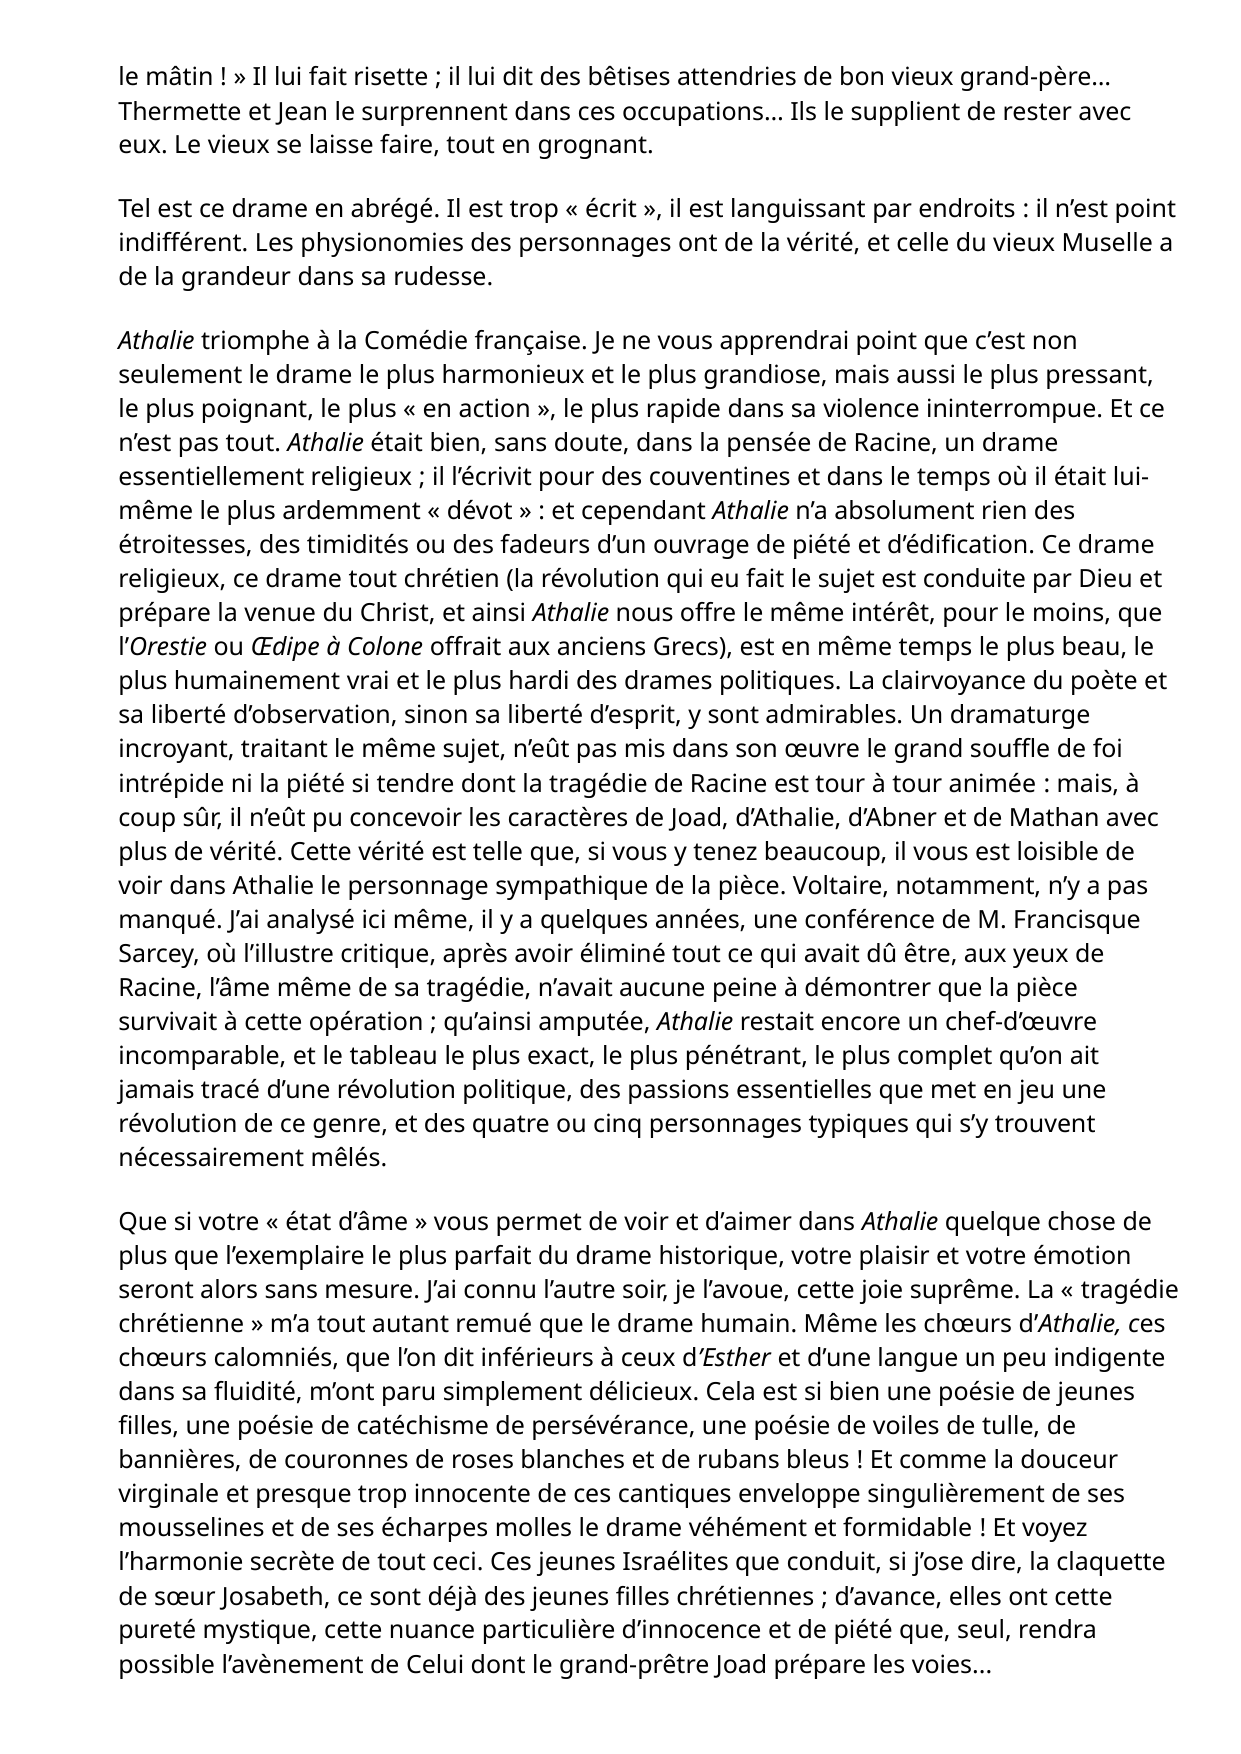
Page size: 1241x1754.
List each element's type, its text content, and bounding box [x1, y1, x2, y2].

text le mâtin ! » Il lui fait risette ; il lui dit des bêtises attendries de bon vieux grand-père… Thermette et Jean le surprennent dans ces occupations… Ils le supplient de rester avec eux. Le vieux se laisse faire, tout en grognant. [118, 59, 1181, 161]
text Que si votre « état d’âme » vous permet de voir et d’aimer dans Athalie quelque chose de plus que l’exemplaire le plus parfait du drame historique, votre plaisir et votre émotion seront alors sans mesure. J’ai connu l’autre soir, je l’avoue, cette joie suprême. La « tragédie chrétienne » m’a tout autant remué que le drame humain. Même les chœurs d’Athalie, ces chœurs calomniés, que l’on dit inférieurs à ceux d’Esther et d’une langue un peu indigente dans sa fluidité, m’ont paru simplement délicieux. Cela est si bien une poésie de jeunes filles, une poésie de catéchisme de persévérance, une poésie de voiles de tulle, de bannières, de couronnes de roses blanches et de rubans bleus ! Et comme la douceur virginale et presque trop innocente de ces cantiques enveloppe singulièrement de ses mousselines et de ses écharpes molles le drame véhément et formidable ! Et voyez l’harmonie secrète de tout ceci. Ces jeunes Israélites que conduit, si j’ose dire, la claquette de sœur Josabeth, ce sont déjà des jeunes filles chrétiennes ; d’avance, elles ont cette pureté mystique, cette nuance particulière d’innocence et de piété que, seul, rendra possible l’avènement de Celui dont le grand-prêtre Joad prépare les voies... [118, 1203, 1181, 1680]
text Tel est ce drame en abrégé. Il est trop « écrit », il est languissant par endroits : il n’est point indifférent. Les physionomies des personnages ont de la vérité, et celle du vieux Muselle a de la grandeur dans sa rudesse. [118, 191, 1181, 293]
text Athalie triomphe à la Comédie française. Je ne vous apprendrai point que c’est non seulement le drame le plus harmonieux et le plus grandiose, mais aussi le plus pressant, le plus poignant, le plus « en action », le plus rapide dans sa violence ininterrompue. Et ce n’est pas tout. Athalie était bien, sans doute, dans la pensée de Racine, un drame essentiellement religieux ; il l’écrivit pour des couventines et dans le temps où il était lui-même le plus ardemment « dévot » : et cependant Athalie n’a absolument rien des étroitesses, des timidités ou des fadeurs d’un ouvrage de piété et d’édification. Ce drame religieux, ce drame tout chrétien (la révolution qui eu fait le sujet est conduite par Dieu et prépare la venue du Christ, et ainsi Athalie nous offre le même intérêt, pour le moins, que l’Orestie ou Œdipe à Colone offrait aux anciens Grecs), est en même temps le plus beau, le plus humainement vrai et le plus hardi des drames politiques. La clairvoyance du poète et sa liberté d’observation, sinon sa liberté d’esprit, y sont admirables. Un dramaturge incroyant, traitant le même sujet, n’eût pas mis dans son œuvre le grand souffle de foi intrépide ni la piété si tendre dont la tragédie de Racine est tour à tour animée : mais, à coup sûr, il n’eût pu concevoir les caractères de Joad, d’Athalie, d’Abner et de Mathan avec plus de vérité. Cette vérité est telle que, si vous y tenez beaucoup, il vous est loisible de voir dans Athalie le personnage sympathique de la pièce. Voltaire, notamment, n’y a pas manqué. J’ai analysé ici même, il y a quelques années, une conférence de M. Francisque Sarcey, où l’illustre critique, après avoir éliminé tout ce qui avait dû être, aux yeux de Racine, l’âme même de sa tragédie, n’avait aucune peine à démontrer que la pièce survivait à cette opération ; qu’ainsi amputée, Athalie restait encore un chef-d’œuvre incomparable, et le tableau le plus exact, le plus pénétrant, le plus complet qu’on ait jamais tracé d’une révolution politique, des passions essentielles que met en jeu une révolution de ce genre, et des quatre ou cinq personnages typiques qui s’y trouvent nécessairement mêlés. [118, 322, 1181, 1174]
